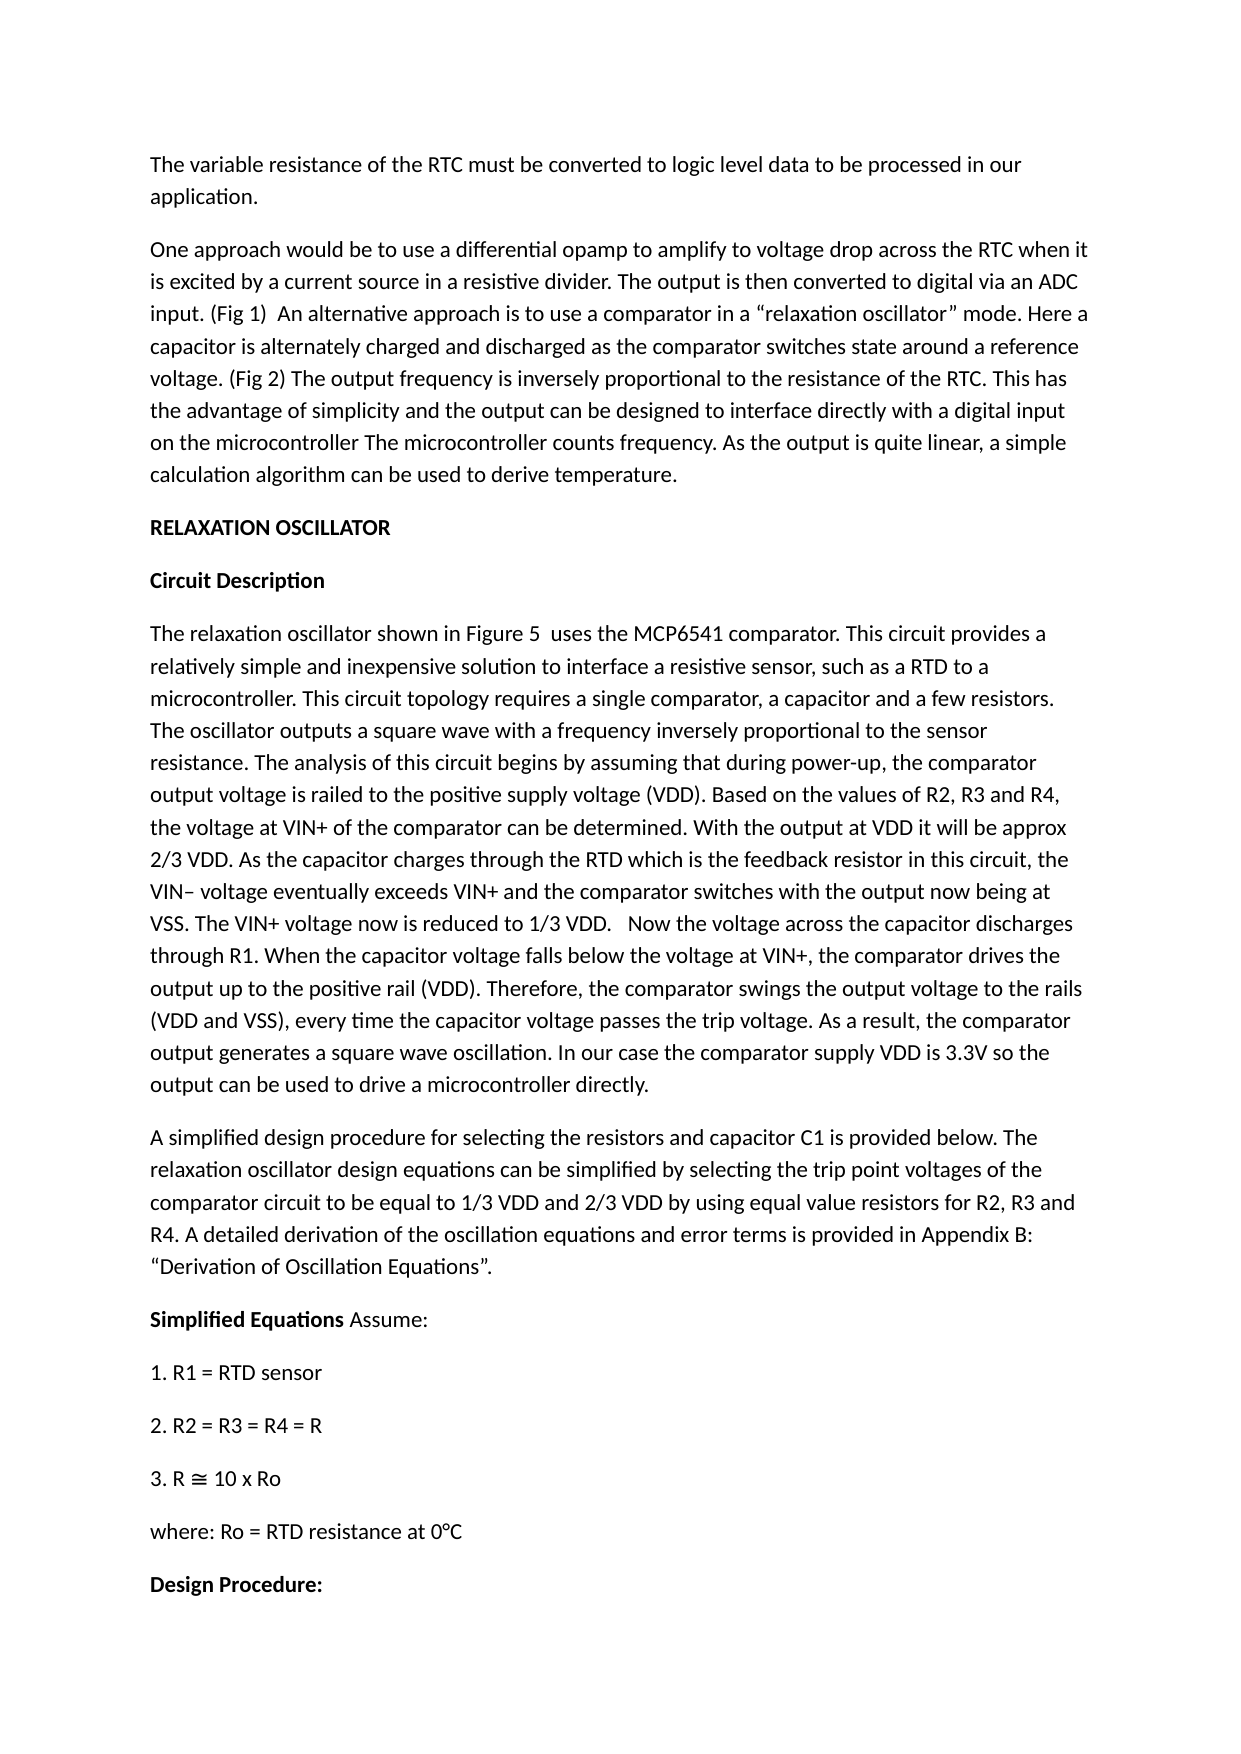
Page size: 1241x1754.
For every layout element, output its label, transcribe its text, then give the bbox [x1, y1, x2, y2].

text RELAXATION OSCILLATOR [150, 513, 1090, 542]
text Circuit Description [150, 567, 1090, 594]
text The variable resistance of the RTC must be converted to logic level data to be processed in our application. [150, 150, 1090, 210]
text The relaxation oscillator shown in Figure 5 uses the MCP6541 comparator. This circuit provides a relatively simple and inexpensive solution to interface a resistive sensor, such as a RTD to a microcontroller. This circuit topology requires a single comparator, a capacitor and a few resistors. The oscillator outputs a square wave with a frequency inversely proportional to the sensor resistance. The analysis of this circuit begins by assuming that during power-up, the comparator output voltage is railed to the positive supply voltage (VDD). Based on the values of R2, R3 and R4, the voltage at VIN+ of the comparator can be determined. With the output at VDD it will be approx 2/3 VDD. As the capacitor charges through the RTD which is the feedback resistor in this circuit, the VIN– voltage eventually exceeds VIN+ and the comparator switches with the output now being at VSS. The VIN+ voltage now is reduced to 1/3 VDD. Now the voltage across the capacitor discharges through R1. When the capacitor voltage falls below the voltage at VIN+, the comparator drives the output up to the positive rail (VDD). Therefore, the comparator swings the output voltage to the rails (VDD and VSS), every time the capacitor voltage passes the trip voltage. As a result, the comparator output generates a square wave oscillation. In our case the comparator supply VDD is 3.3V so the output can be used to drive a microcontroller directly. [150, 619, 1090, 1098]
text A simplified design procedure for selecting the resistors and capacitor C1 is provided below. The relaxation oscillator design equations can be simplified by selecting the trip point voltages of the comparator circuit to be equal to 1/3 VDD and 2/3 VDD by using equal value resistors for R2, R3 and R4. A detailed derivation of the oscillation equations and error terms is provided in Appendix B: “Derivation of Oscillation Equations”. [150, 1123, 1090, 1280]
text 1. R1 = RTD sensor [150, 1358, 1090, 1386]
text 3. R ≅ 10 x Ro [150, 1464, 1090, 1492]
text Simplified Equations Assume: [150, 1305, 1090, 1333]
text Design Procedure: [150, 1571, 1090, 1598]
text One approach would be to use a differential opamp to amplify to voltage drop across the RTC when it is excited by a current source in a resistive divider. The output is then converted to digital via an ADC input. (Fig 1) An alternative approach is to use a comparator in a “relaxation oscillator” mode. Here a capacitor is alternately charged and discharged as the comparator switches state around a reference voltage. (Fig 2) The output frequency is inversely proportional to the resistance of the RTC. This has the advantage of simplicity and the output can be designed to interface directly with a digital input on the microcontroller The microcontroller counts frequency. As the output is quite linear, a simple calculation algorithm can be used to derive temperature. [150, 235, 1090, 488]
text where: Ro = RTD resistance at 0°C [150, 1517, 1090, 1546]
text 2. R2 = R3 = R4 = R [150, 1411, 1090, 1439]
